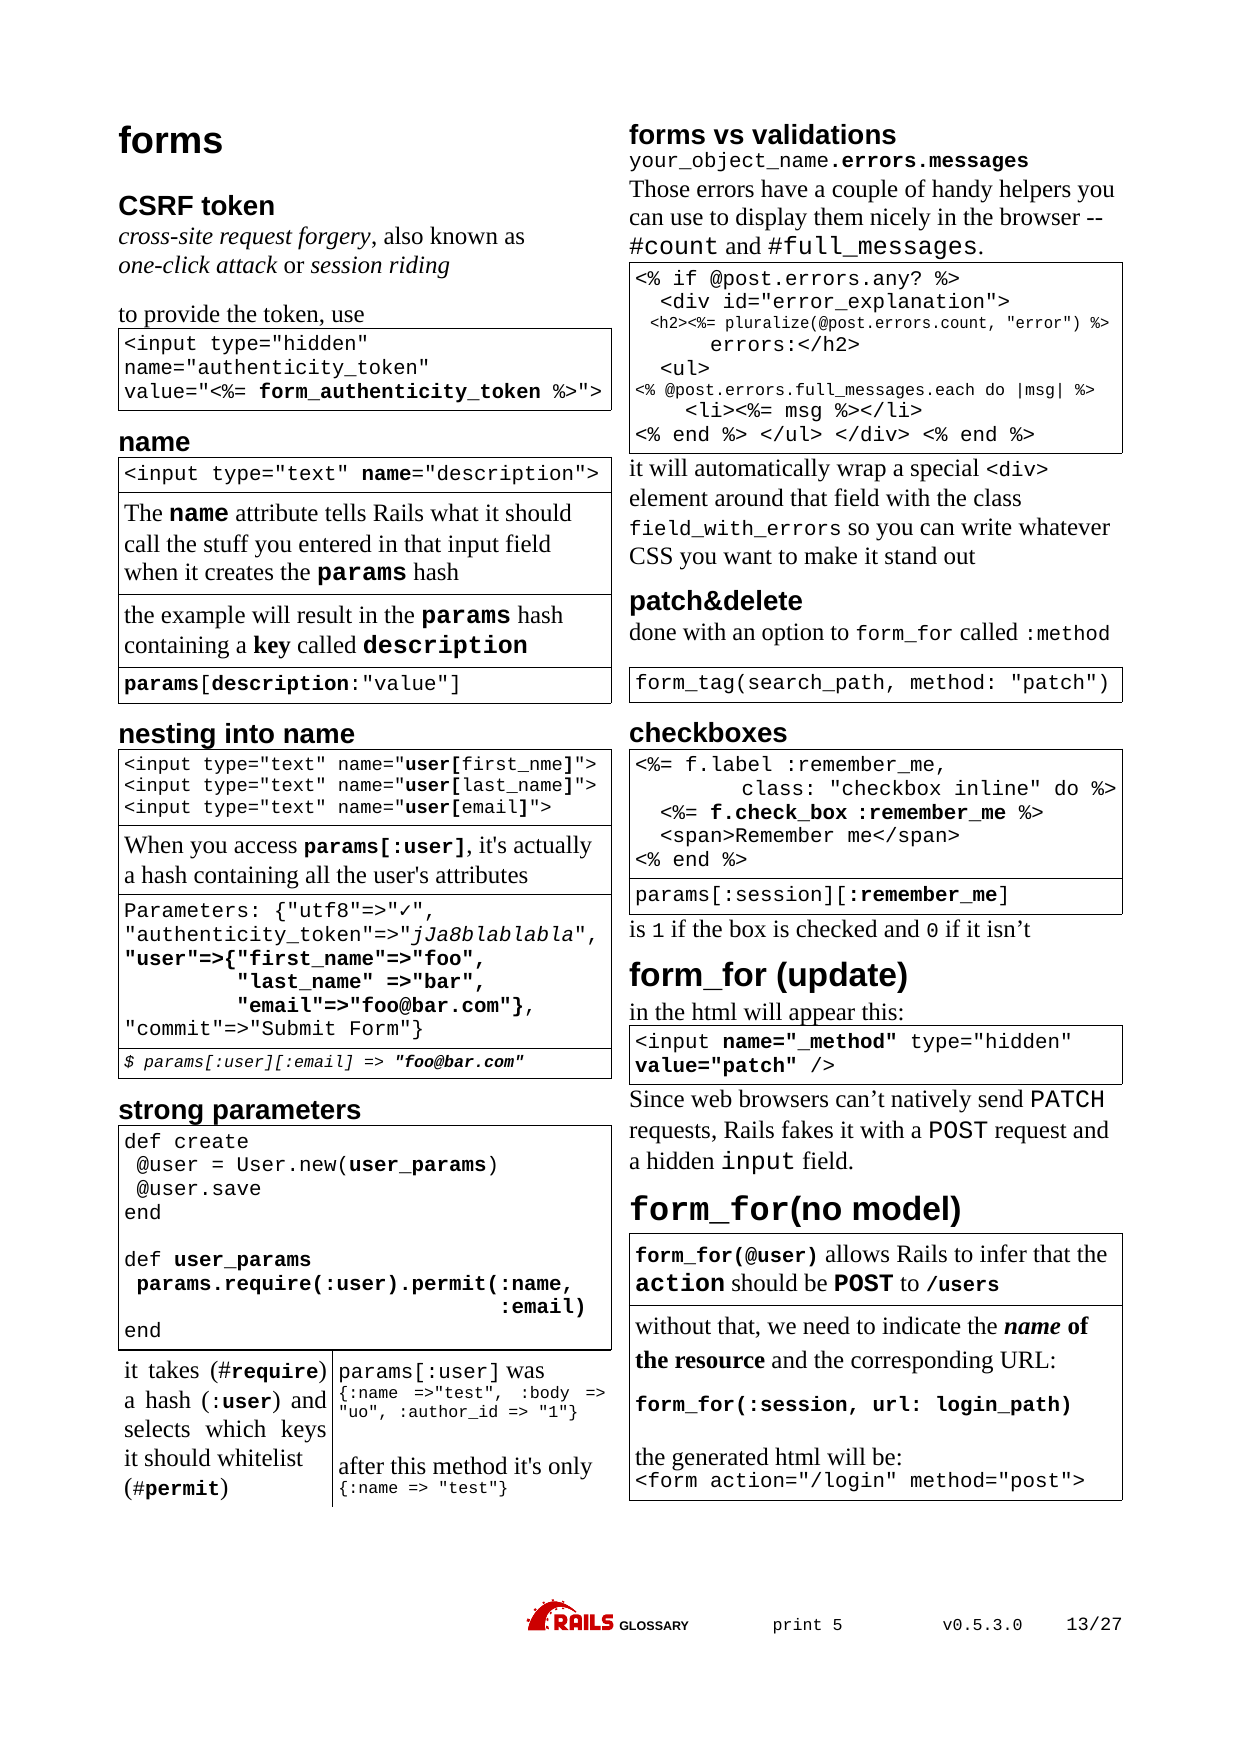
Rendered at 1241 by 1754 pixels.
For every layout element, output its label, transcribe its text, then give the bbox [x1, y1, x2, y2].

table_header <input type="text" name="description"> [119, 458, 611, 492]
text one-click attack or session riding [118, 250, 611, 278]
subtitle CSRF token [118, 189, 611, 221]
text done with an option to form_for called :method [629, 617, 1122, 646]
table_cell When you access params[:user], it's actually a hash containing all the user's attributes [119, 826, 611, 894]
table_cell params[description:"value"] [119, 668, 611, 702]
table_header <%= f.label :remember_me, class: "checkbox inline" do %> <%= f.check_box :remember_me %> <span>Remember me</span> <% end %> [630, 750, 1122, 878]
table_cell without that, we need to indicate the name of the resource and the corresponding URL: form_for(:session, url: login_path) the generated html will be: <form action="/login" method="post"> [630, 1306, 1122, 1500]
table_header form_tag(search_path, method: "patch") [630, 668, 1122, 702]
text in the html will appear this: [629, 997, 1122, 1025]
text it will automatically wrap a special <div> element around that field with the class field_with_errors so you can write whatever CSS you want to make it stand out [629, 454, 1122, 570]
table_header <input type="hidden" name="authenticity_token" value="<%= form_authenticity_token %>"> [119, 329, 611, 410]
subtitle form_for(no model) [629, 1188, 1122, 1230]
table_cell params[:session][:remember_me] [630, 879, 1122, 913]
subtitle patch&delete [629, 585, 1122, 617]
text cross-site request forgery, also known as [118, 221, 611, 250]
subtitle forms vs validations [629, 118, 1122, 150]
table_header form_for(@user) allows Rails to infer that the action should be POST to /users [630, 1234, 1122, 1305]
subtitle strong parameters [118, 1093, 611, 1125]
table_cell The name attribute tells Rails what it should call the stuff you entered in that input field when it creates the params hash [119, 493, 611, 594]
text Since web browsers can’t natively send PATCH requests, Rails fakes it with a POST request and a hidden input field. [629, 1085, 1122, 1177]
text your_object_name.errors.messages [629, 150, 1122, 174]
table_header <input name="_method" type="hidden" value="patch" /> [630, 1026, 1122, 1084]
text is 1 if the box is checked and 0 if it isn’t [629, 915, 1122, 943]
subtitle forms [118, 118, 611, 162]
text Those errors have a couple of handy helpers you can use to display them nicely in the browser -- #count and #full_messages. [629, 174, 1122, 262]
table_header params[:user] was {:name =>"test", :body => "uo", :author_id => "1"} after this method it's only {:name => "test"} [333, 1351, 611, 1507]
subtitle name [118, 425, 611, 457]
text to provide the token, use [118, 299, 611, 327]
table_header <% if @post.errors.any? %> <div id="error_explanation"> <h2><%= pluralize(@post.errors.count, "error") %> errors:</h2> <ul> <% @post.errors.full_messages.each do |msg| %> <li><%= msg %></li> <% end %> </ul> </div> <% end %> [630, 263, 1122, 453]
subtitle checkboxes [629, 717, 1122, 748]
table_header def create @user = User.new(user_params) @user.save end def user_params params.require(:user).permit(:name, :email) end [119, 1126, 611, 1349]
table_cell Parameters: {"utf8"=>"✓", "authenticity_token"=>"jJa8blablabla", "user"=>{"first_name"=>"foo", "last_name" =>"bar", "email"=>"foo@bar.com"}, "commit"=>"Submit Form"} [119, 895, 611, 1048]
table_cell the example will result in the params hash containing a key called description [119, 595, 611, 667]
table_header it takes (#require) a hash (:user) and selects which keys it should whitelist (#permit) [118, 1351, 332, 1507]
subtitle nesting into name [118, 717, 611, 749]
subtitle form_for (update) [629, 955, 1122, 994]
table_cell $ params[:user][:email] => "foo@bar.com" [119, 1049, 611, 1078]
table_header <input type="text" name="user[first_nme]"> <input type="text" name="user[last_name]"> <input type="text" name="user[email]"> [119, 750, 611, 824]
